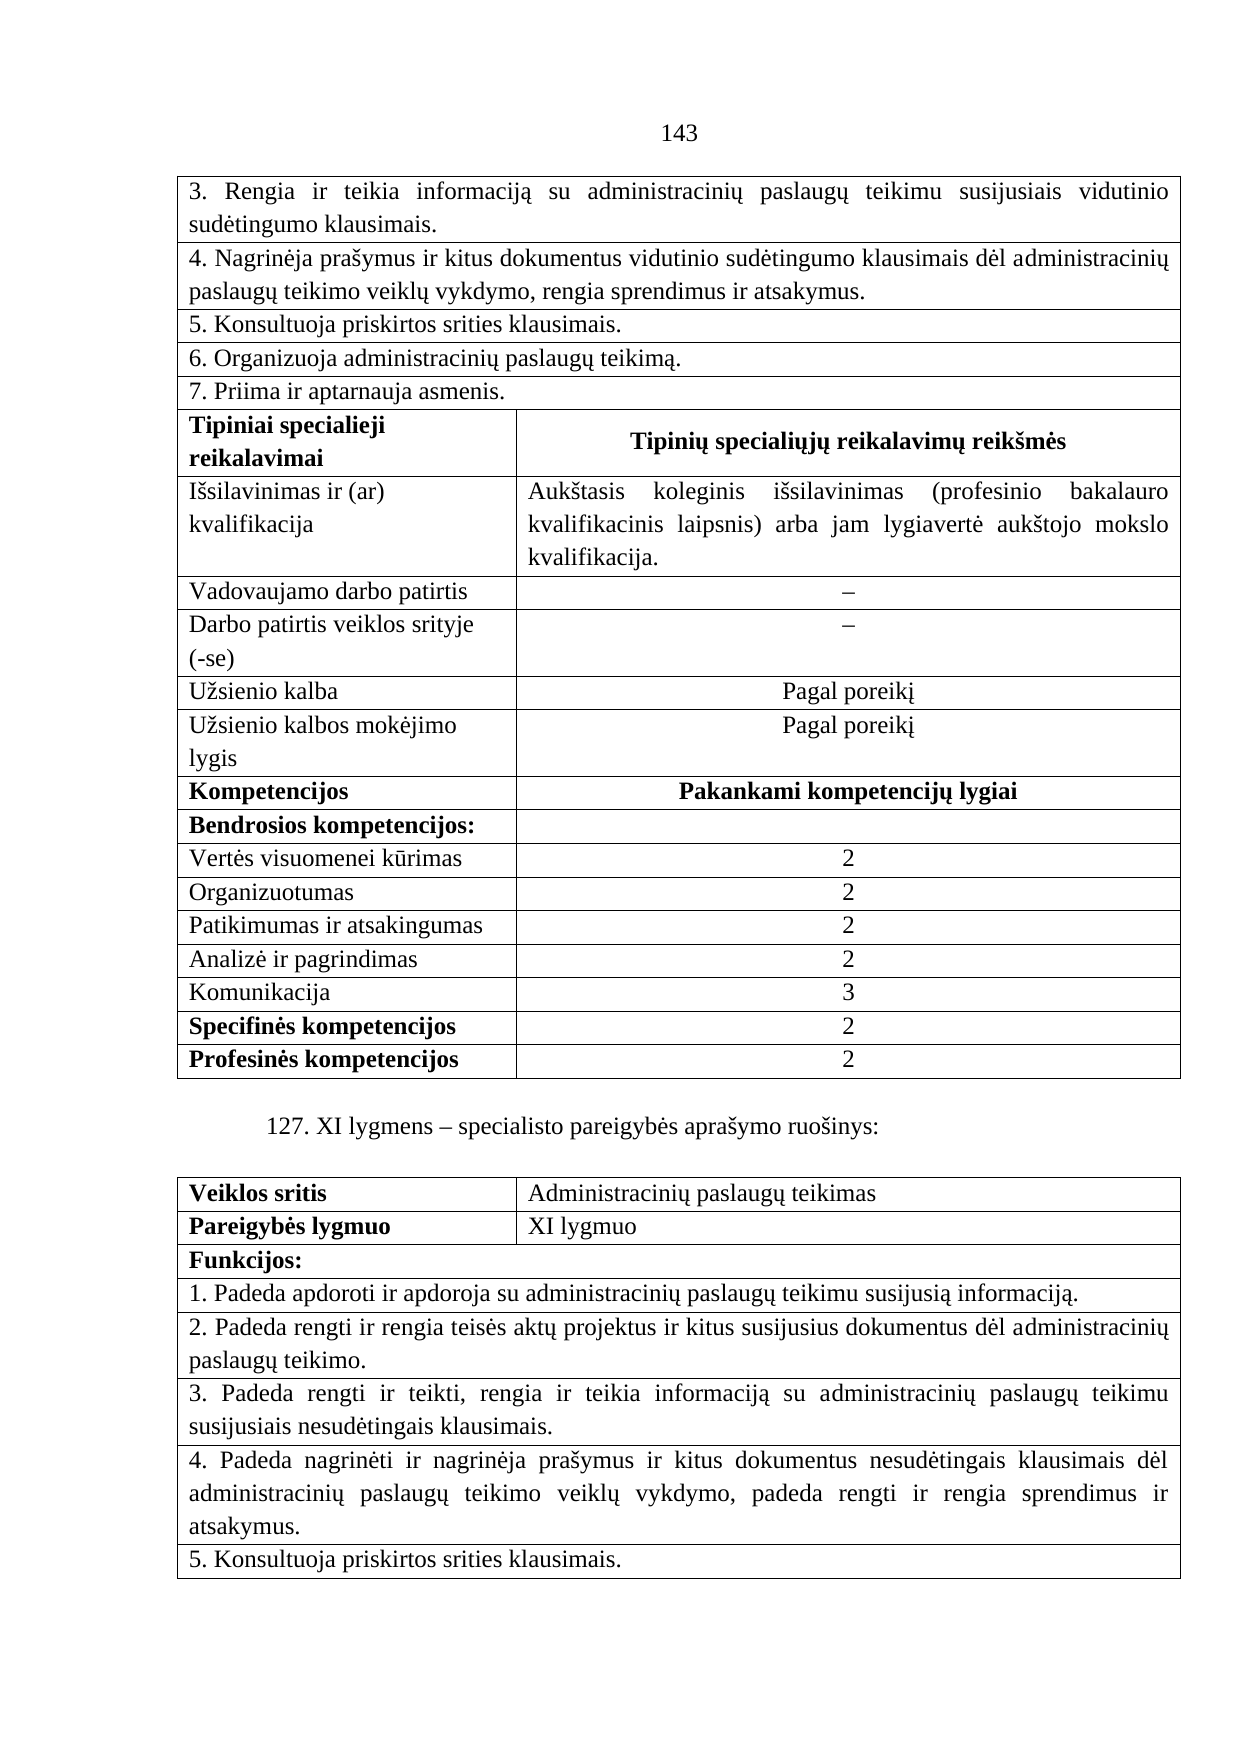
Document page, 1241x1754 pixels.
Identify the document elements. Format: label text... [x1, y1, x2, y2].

table_cell Pagal poreikį [517, 677, 1180, 709]
table_cell Analizė ir pagrindimas [178, 945, 516, 977]
table_cell 2 [517, 945, 1180, 977]
table_cell 1. Padeda apdoroti ir apdoroja su administracinių paslaugų teikimu susijusią informaciją. [178, 1279, 1180, 1311]
table_cell 2 [517, 911, 1180, 943]
table_cell Organizuotumas [178, 878, 516, 910]
table_cell Tipinių specialiųjų reikalavimų reikšmės [517, 410, 1180, 476]
table_cell 4. Padeda nagrinėti ir nagrinėja prašymus ir kitus dokumentus nesudėtingais klausimais dėl administracinių paslaugų teikimo veiklų vykdymo, padeda rengti ir rengia sprendimus ir atsakymus. [178, 1446, 1180, 1544]
table_cell [517, 810, 1180, 843]
table_cell Pagal poreikį [517, 710, 1180, 776]
table_cell 2 [517, 844, 1180, 876]
table_cell – [517, 610, 1180, 676]
table_cell 6. Organizuoja administracinių paslaugų teikimą. [178, 343, 1180, 376]
table_cell 5. Konsultuoja priskirtos srities klausimais. [178, 1545, 1180, 1578]
table_cell 3. Padeda rengti ir teikti, rengia ir teikia informaciją su administracinių paslaugų teikimu susijusiais nesudėtingais klausimais. [178, 1379, 1180, 1444]
table_cell XI lygmuo [517, 1212, 1180, 1244]
table_cell Darbo patirtis veiklos srityje (-se) [178, 610, 516, 676]
table_cell Išsilavinimas ir (ar) kvalifikacija [178, 477, 516, 576]
table_header Administracinių paslaugų teikimas [517, 1178, 1180, 1211]
table_cell Tipiniai specialieji reikalavimai [178, 410, 516, 476]
table_cell Pakankami kompetencijų lygiai [517, 777, 1180, 809]
table_cell Profesinės kompetencijos [178, 1045, 516, 1078]
table_cell Vadovaujamo darbo patirtis [178, 577, 516, 609]
table_cell Funkcijos: [178, 1245, 1180, 1278]
table_cell 3 [517, 978, 1180, 1011]
table_cell 5. Konsultuoja priskirtos srities klausimais. [178, 310, 1180, 342]
table_cell 2. Padeda rengti ir rengia teisės aktų projektus ir kitus susijusius dokumentus dėl administracinių paslaugų teikimo. [178, 1313, 1180, 1378]
table_cell 2 [517, 1012, 1180, 1044]
table_cell Pareigybės lygmuo [178, 1212, 516, 1244]
table_cell Bendrosios kompetencijos: [178, 810, 516, 843]
table_cell Komunikacija [178, 978, 516, 1011]
table_cell Patikimumas ir atsakingumas [178, 911, 516, 943]
table_header Veiklos sritis [178, 1178, 516, 1211]
table_cell Užsienio kalba [178, 677, 516, 709]
text 127. XI lygmens – specialisto pareigybės aprašymo ruošinys: [177, 1111, 1181, 1140]
table_cell 2 [517, 1045, 1180, 1078]
table_cell 2 [517, 878, 1180, 910]
table_cell Aukštasis koleginis išsilavinimas (profesinio bakalauro kvalifikacinis laipsnis) arba jam lygiavertė aukštojo mokslo kvalifikacija. [517, 477, 1180, 576]
table_cell 4. Nagrinėja prašymus ir kitus dokumentus vidutinio sudėtingumo klausimais dėl administracinių paslaugų teikimo veiklų vykdymo, rengia sprendimus ir atsakymus. [178, 243, 1180, 309]
table_cell 7. Priima ir aptarnauja asmenis. [178, 377, 1180, 409]
table_cell 3. Rengia ir teikia informaciją su administracinių paslaugų teikimu susijusiais vidutinio sudėtingumo klausimais. [178, 177, 1180, 242]
table_cell – [517, 577, 1180, 609]
table_cell Specifinės kompetencijos [178, 1012, 516, 1044]
table_cell Užsienio kalbos mokėjimo lygis [178, 710, 516, 776]
table_cell Kompetencijos [178, 777, 516, 809]
table_cell Vertės visuomenei kūrimas [178, 844, 516, 876]
